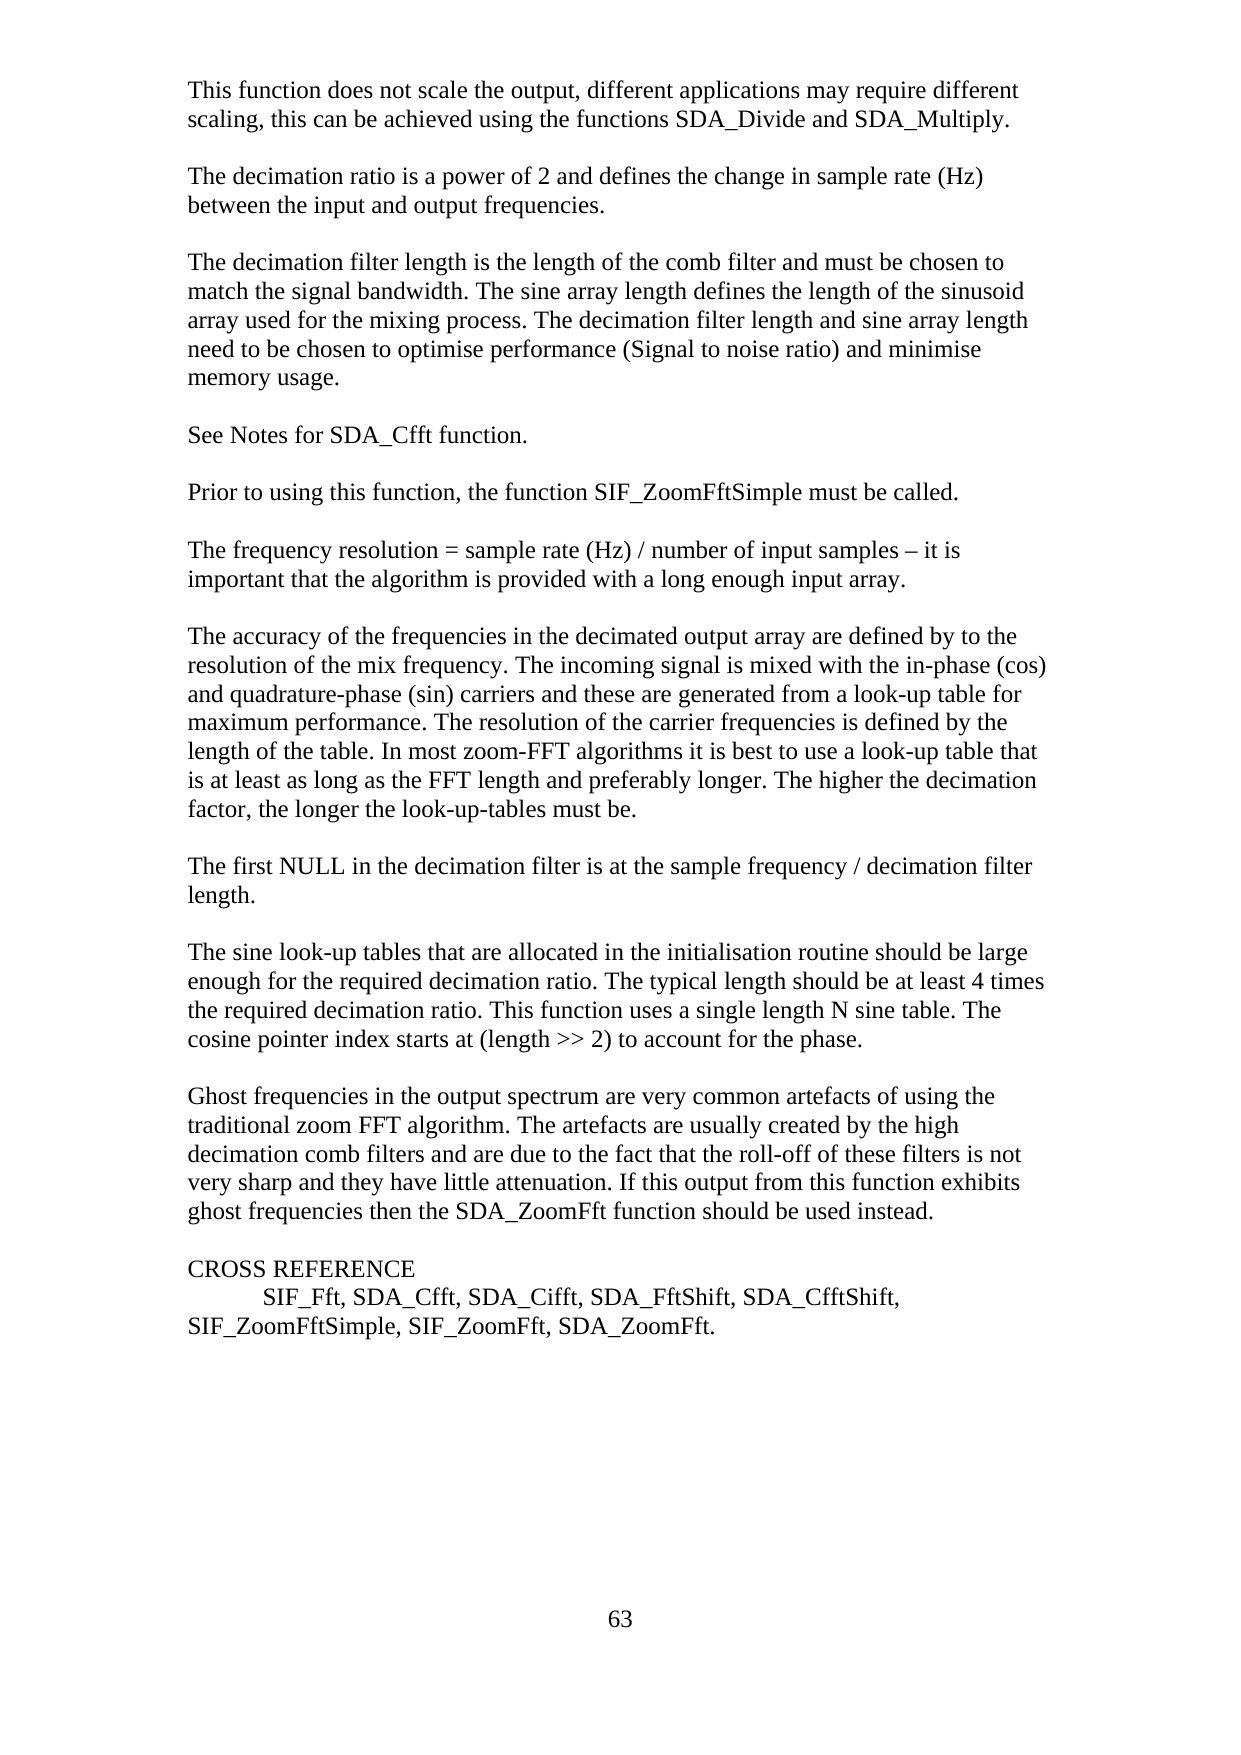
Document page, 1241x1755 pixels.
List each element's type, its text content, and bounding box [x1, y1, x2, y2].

text The first NULL in the decimation filter is at the sample frequency / decimation filter length. [187, 851, 1053, 909]
text See Notes for SDA_Cfft function. [187, 420, 1053, 449]
text The frequency resolution = sample rate (Hz) / number of input samples – it is important that the algorithm is provided with a long enough input array. [187, 535, 1053, 592]
text The decimation filter length is the length of the comb filter and must be chosen to match the signal bandwidth. The sine array length defines the length of the sinusoid array used for the mixing process. The decimation filter length and sine array length need to be chosen to optimise performance (Signal to noise ratio) and minimise memory usage. [187, 247, 1053, 391]
text SIF_Fft, SDA_Cfft, SDA_Cifft, SDA_FftShift, SDA_CfftShift, SIF_ZoomFftSimple, SIF_ZoomFft, SDA_ZoomFft. [187, 1282, 1053, 1340]
text Prior to using this function, the function SIF_ZoomFftSimple must be called. [187, 477, 1053, 506]
text The accuracy of the frequencies in the decimated output array are defined by to the resolution of the mix frequency. The incoming signal is mixed with the in-phase (cos) and quadrature-phase (sin) carriers and these are generated from a look-up table for maximum performance. The resolution of the carrier frequencies is defined by the length of the table. In most zoom-FFT algorithms it is best to use a look-up table that is at least as long as the FFT length and preferably longer. The higher the decimation factor, the longer the look-up-tables must be. [187, 621, 1053, 822]
text The sine look-up tables that are allocated in the initialisation routine should be large enough for the required decimation ratio. The typical length should be at least 4 times the required decimation ratio. This function uses a single length N sine table. The cosine pointer index starts at (length >> 2) to account for the phase. [187, 937, 1053, 1052]
text The decimation ratio is a power of 2 and defines the change in sample rate (Hz) between the input and output frequencies. [187, 161, 1053, 219]
text CROSS REFERENCE [187, 1254, 1053, 1282]
text This function does not scale the output, different applications may require different scaling, this can be achieved using the functions SDA_Divide and SDA_Multiply. [187, 75, 1053, 132]
text Ghost frequencies in the output spectrum are very common artefacts of using the traditional zoom FFT algorithm. The artefacts are usually created by the high decimation comb filters and are due to the fact that the roll-off of these filters is not very sharp and they have little attenuation. If this output from this function exhibits ghost frequencies then the SDA_ZoomFft function should be used instead. [187, 1081, 1053, 1225]
